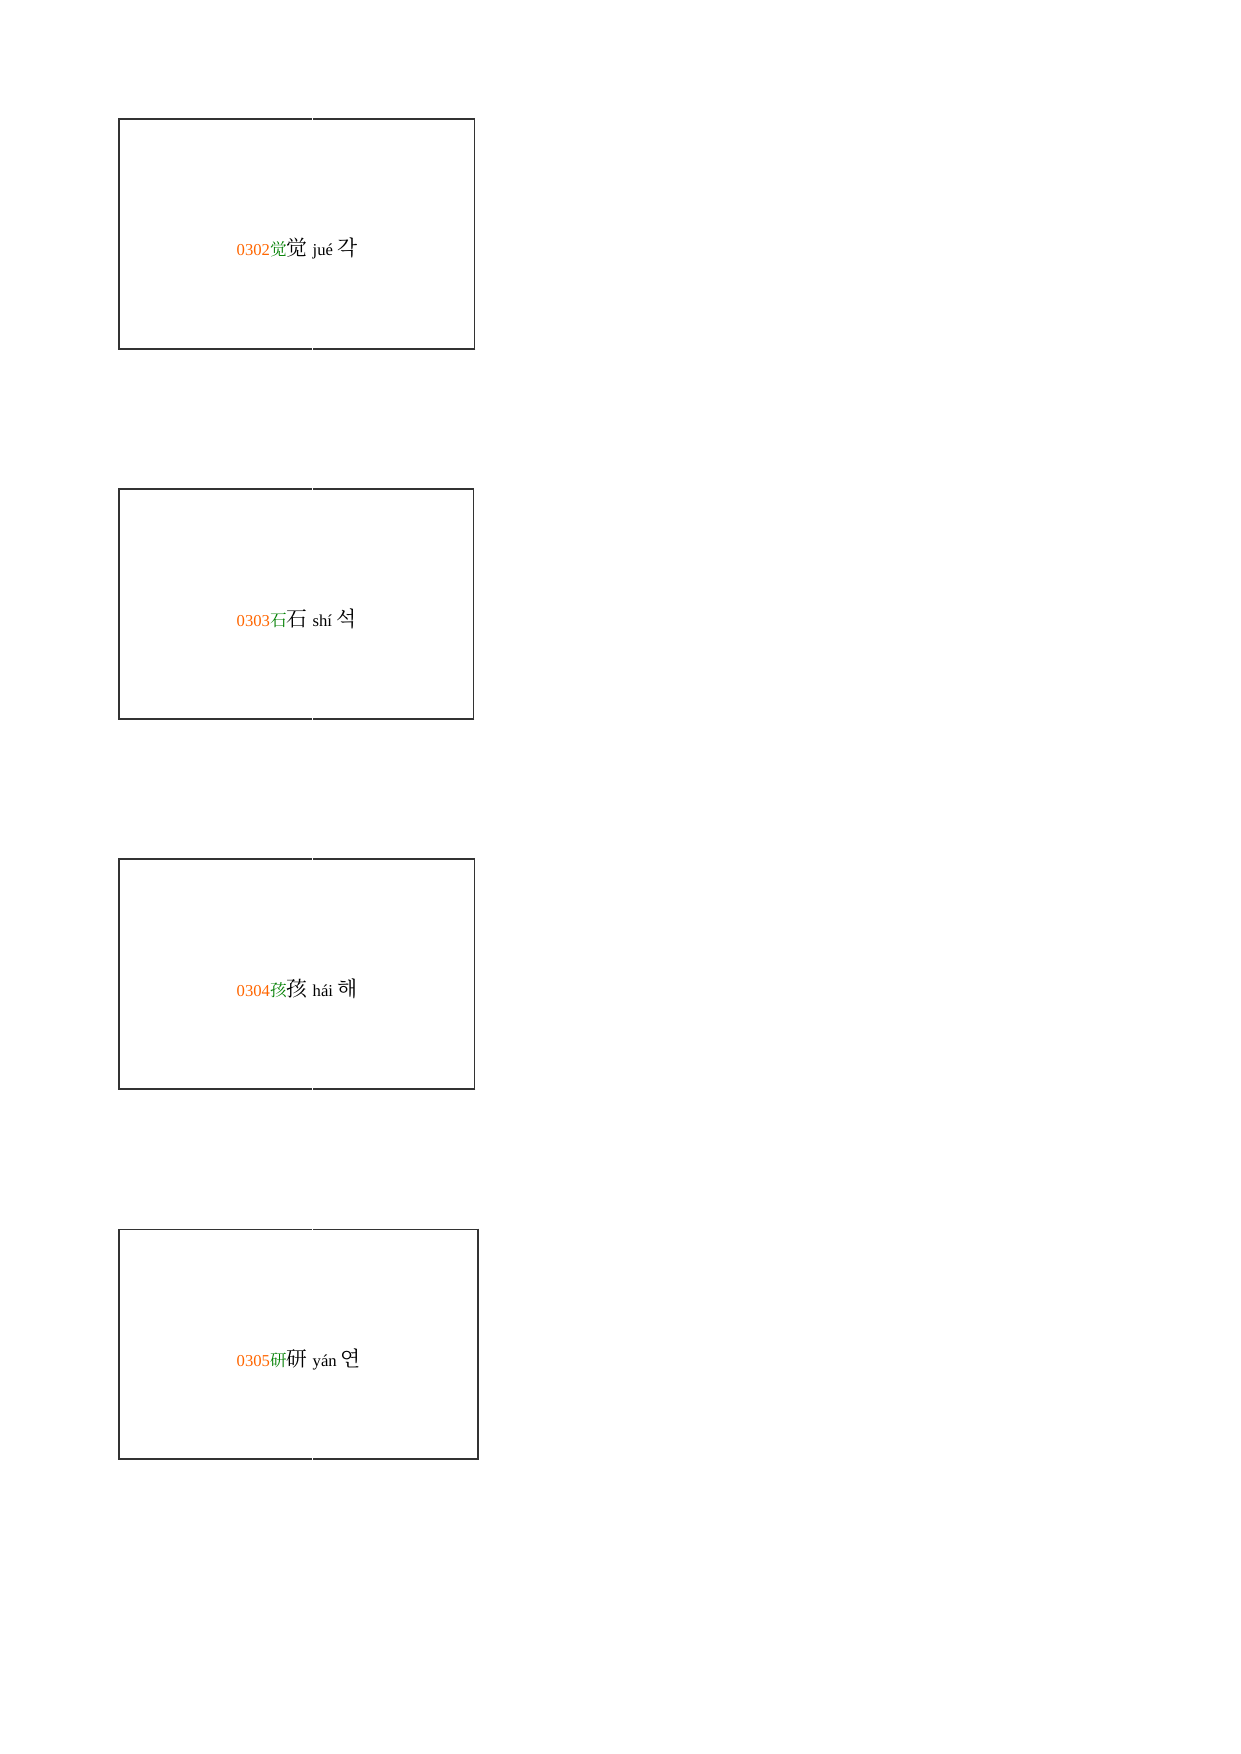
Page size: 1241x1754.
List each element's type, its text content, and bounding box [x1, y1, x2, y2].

text 0303石石 shí 석 [120, 489, 473, 719]
text 0302觉觉 jué 각 [120, 119, 474, 349]
text [475, 118, 1122, 349]
text [475, 858, 1122, 1090]
text 0305研研 yán 연 [120, 1230, 477, 1459]
text [474, 488, 1122, 719]
text [479, 1228, 1122, 1460]
text 0304孩孩 hái 해 [120, 859, 474, 1089]
